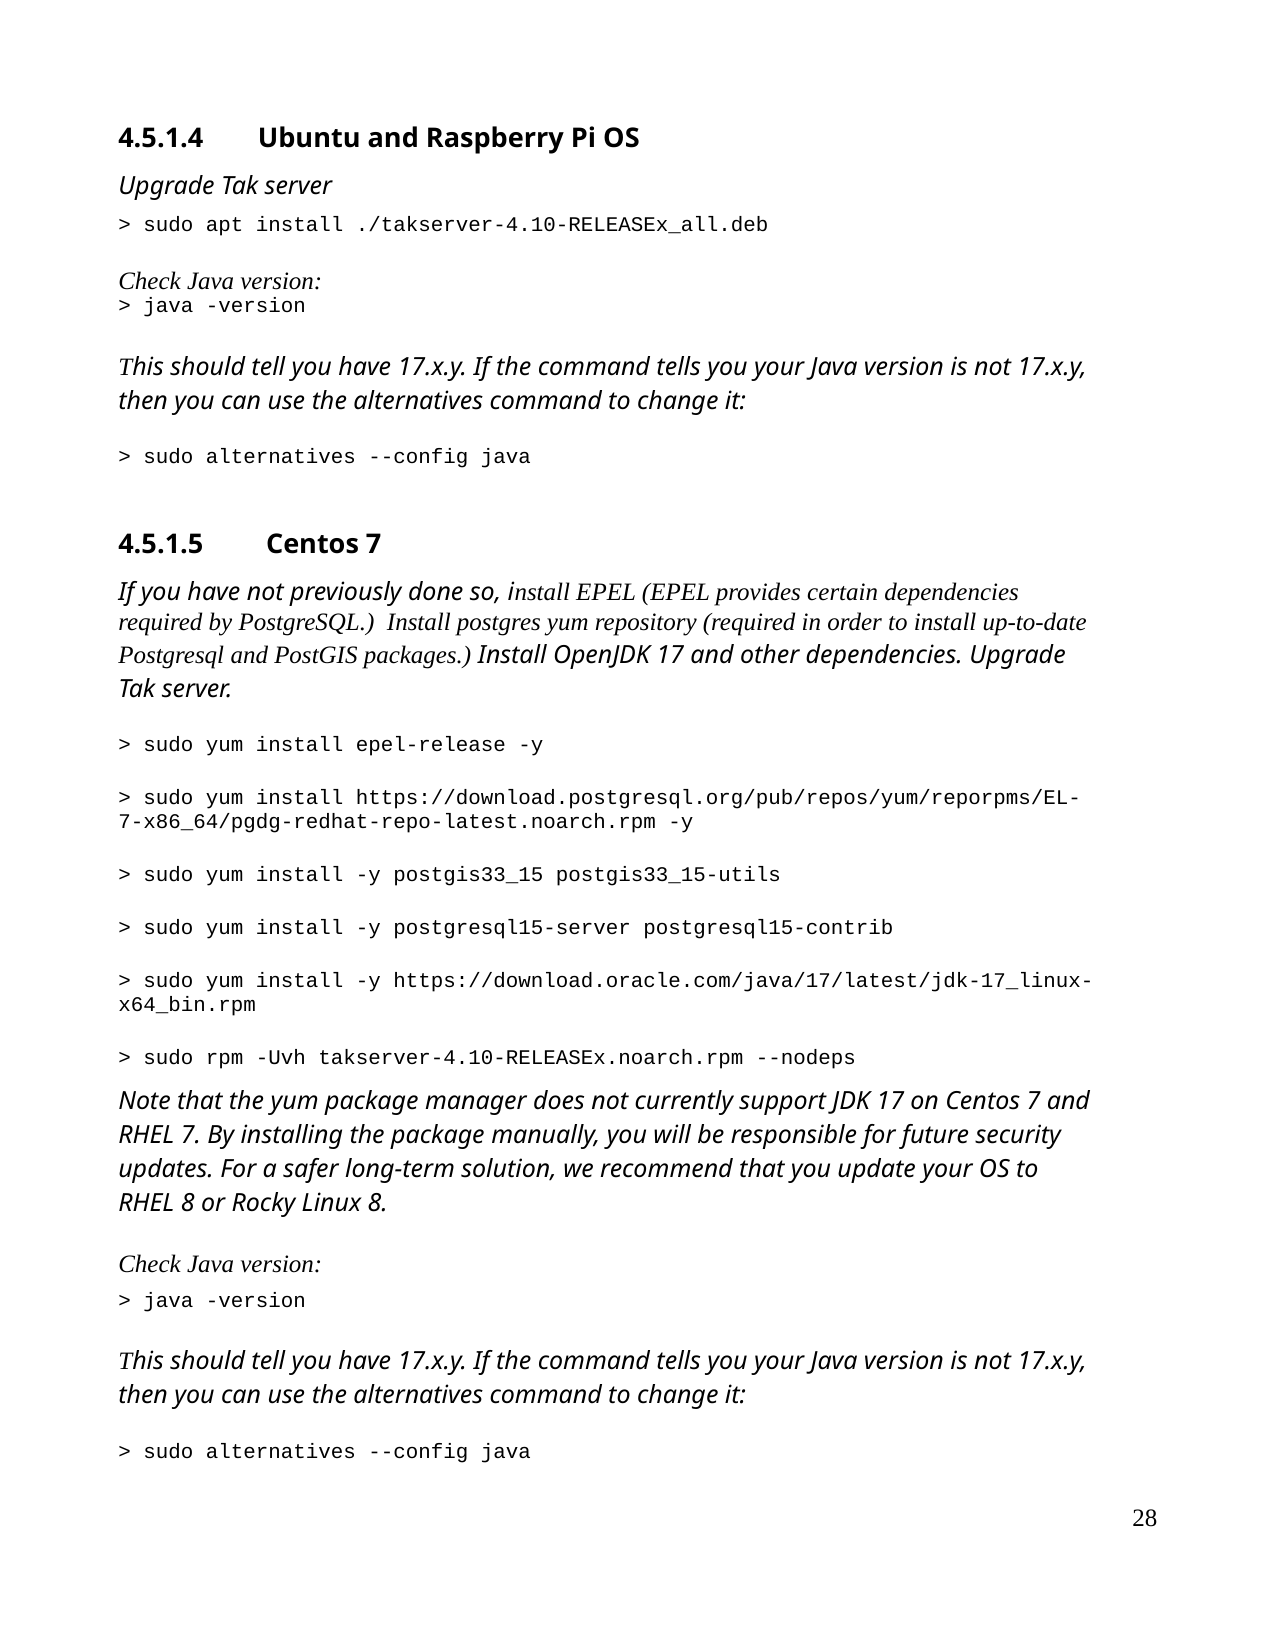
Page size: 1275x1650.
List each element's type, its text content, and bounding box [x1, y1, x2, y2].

text > java -version [118, 1290, 1098, 1313]
text Note that the yum package manager does not currently support JDK 17 on Centos 7 and RHEL 7. By installing the package manually, you will be responsible for future security updates. For a safer long-term solution, we recommend that you update your OS to RHEL 8 or Rocky Linux 8. [118, 1083, 1098, 1219]
text This should tell you have 17.x.y. If the command tells you your Java version is not 17.x.y, then you can use the alternatives command to change it: [118, 1343, 1098, 1411]
text > sudo alternatives --config java [118, 446, 1098, 469]
text Upgrade Tak server [118, 167, 1157, 202]
text > java -version [118, 295, 1098, 319]
text Check Java version: [118, 1249, 1157, 1277]
text > sudo yum install epel-release -y [118, 734, 1098, 757]
text > sudo yum install -y postgis33_15 postgis33_15-utils [118, 864, 1098, 887]
text > sudo yum install -y postgresql15-server postgresql15-contrib [118, 917, 1098, 941]
subtitle Centos 7 [118, 524, 1157, 561]
text Check Java version: [118, 266, 1157, 295]
text This should tell you have 17.x.y. If the command tells you your Java version is not 17.x.y, then you can use the alternatives command to change it: [118, 348, 1098, 416]
text > sudo yum install -y https://download.oracle.com/java/17/latest/jdk-17_linux-x64_bin.rpm [118, 970, 1098, 1017]
text > sudo rpm -Uvh takserver-4.10-RELEASEx.noarch.rpm --nodeps [118, 1047, 1157, 1070]
subtitle Ubuntu and Raspberry Pi OS [118, 118, 1098, 155]
text > sudo apt install ./takserver-4.10-RELEASEx_all.deb [118, 214, 1098, 238]
text If you have not previously done so, install EPEL (EPEL provides certain dependencies required by PostgreSQL.) Install postgres yum repository (required in order to install up-to-date Postgresql and PostGIS packages.) Install OpenJDK 17 and other dependencies. Upgrade Tak server. [118, 573, 1098, 704]
text > sudo alternatives --config java [118, 1441, 1098, 1464]
text > sudo yum install https://download.postgresql.org/pub/repos/yum/reporpms/EL-7-x86_64/pgdg-redhat-repo-latest.noarch.rpm -y [118, 787, 1098, 834]
